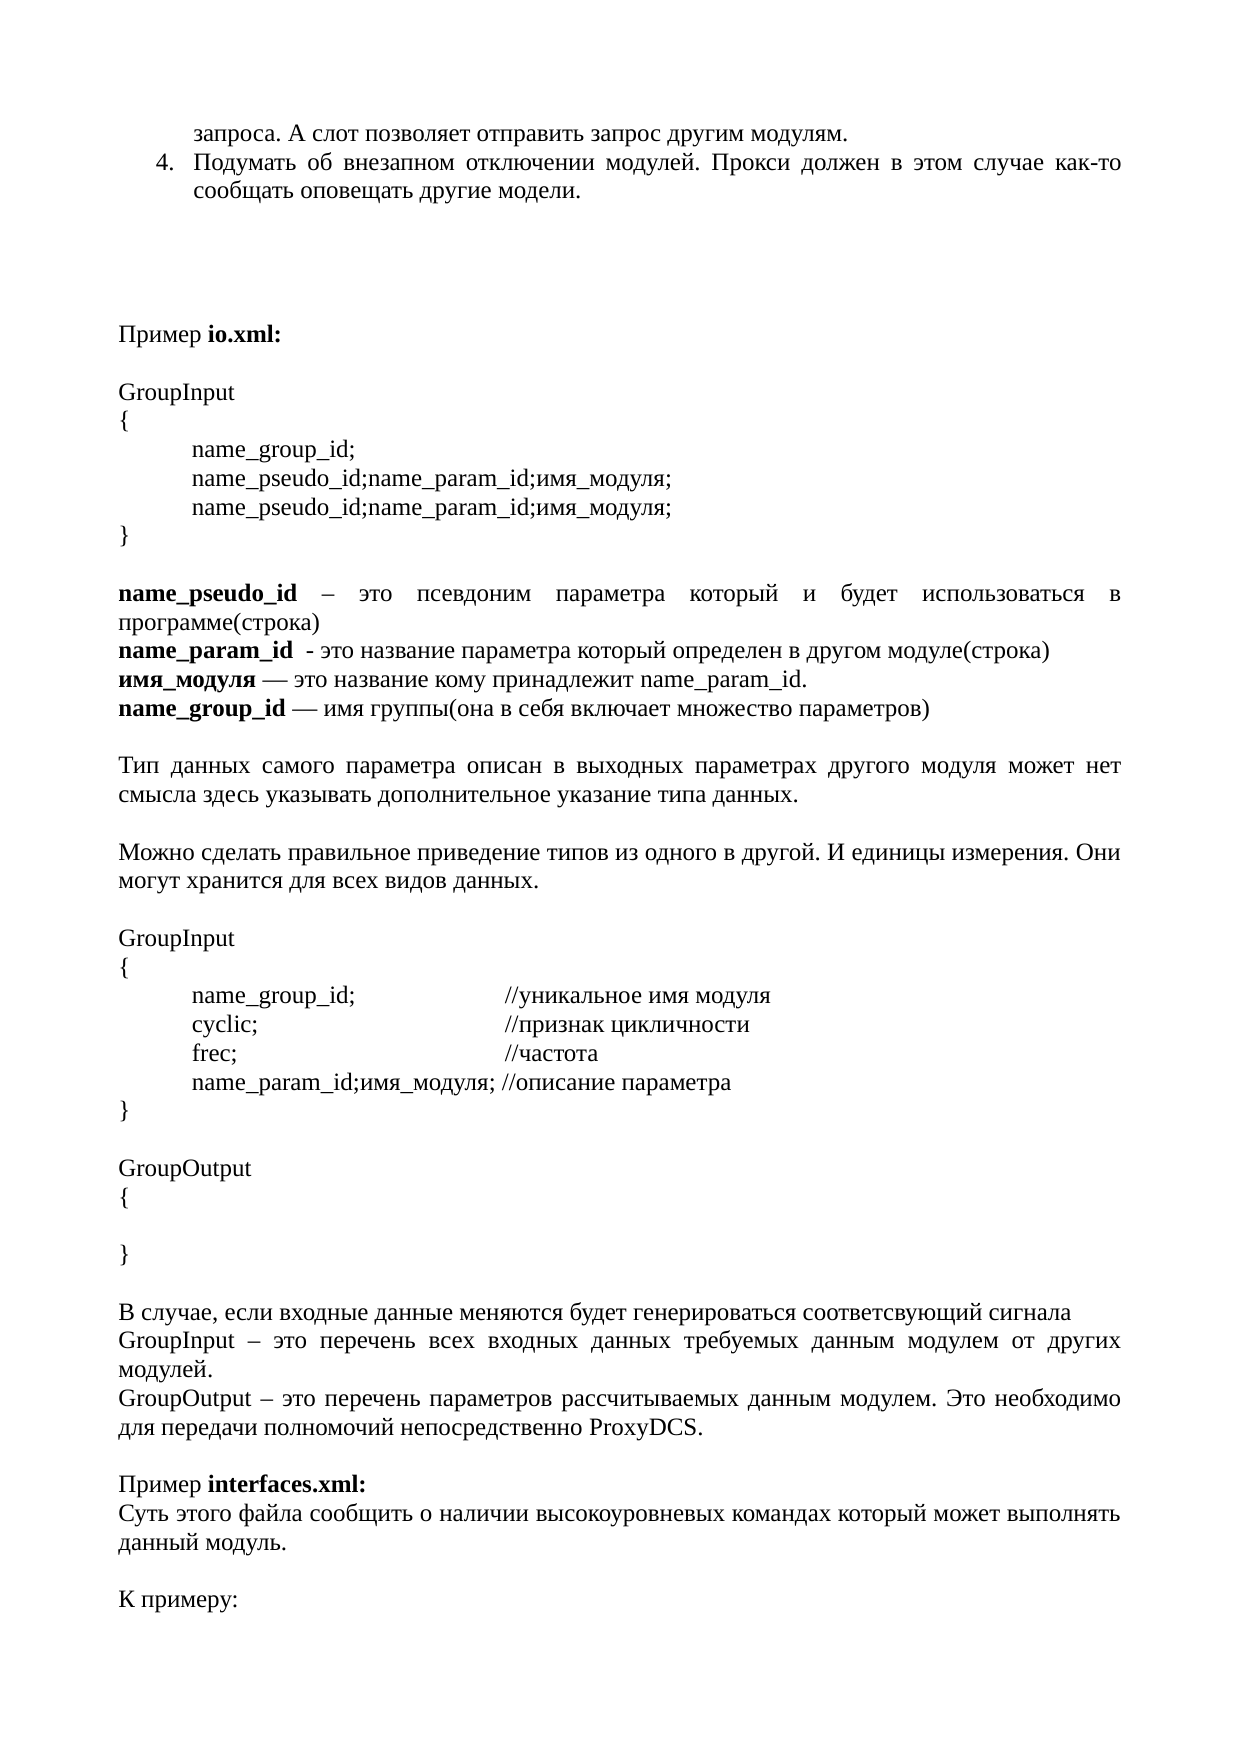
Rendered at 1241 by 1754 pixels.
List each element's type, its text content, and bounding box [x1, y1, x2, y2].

text Тип данных самого параметра описан в выходных параметрах другого модуля может нет смысла здесь указывать дополнительное указание типа данных. [118, 751, 1122, 808]
text GroupInput [118, 377, 1122, 406]
text имя_модуля — это название кому принадлежит name_param_id. [118, 664, 1122, 693]
text Суть этого файла сообщить о наличии высокоуровневых командах который может выполнять данный модуль. [118, 1498, 1122, 1556]
list запроса. А слот позволяет отправить запрос другим модулям. [156, 118, 1122, 147]
list Подумать об внезапном отключении модулей. Прокси должен в этом случае как-то сообщать оповещать другие модели. [156, 147, 1122, 204]
text Можно сделать правильное приведение типов из одного в другой. И единицы измерения. Они могут хранится для всех видов данных. [118, 837, 1122, 894]
text name_group_id — имя группы(она в себя включает множество параметров) [118, 693, 1122, 722]
text name_group_id; [118, 434, 1122, 463]
text name_pseudo_id;name_param_id;имя_модуля; [118, 463, 1122, 492]
text { [118, 406, 1122, 434]
text GroupOutput [118, 1153, 1122, 1182]
text { [118, 1182, 1122, 1211]
text В случае, если входные данные меняются будет генерироваться соответсвующий сигнала [118, 1297, 1122, 1326]
text frec; //частота [118, 1038, 1122, 1067]
text name_pseudo_id – это псевдоним параметра который и будет использоваться в программе(строка) [118, 578, 1122, 636]
text Пример interfaces.xml: [118, 1469, 1122, 1498]
text name_param_id;имя_модуля; //описание параметра [118, 1067, 1122, 1096]
text } [118, 1096, 1122, 1124]
text { [118, 952, 1122, 981]
text } [118, 1239, 1122, 1268]
text } [118, 521, 1122, 549]
text cyclic; //признак цикличности [118, 1009, 1122, 1038]
text GroupInput – это перечень всех входных данных требуемых данным модулем от других модулей. [118, 1326, 1122, 1383]
text name_group_id; //уникальное имя модуля [118, 981, 1122, 1009]
text name_pseudo_id;name_param_id;имя_модуля; [118, 492, 1122, 521]
text name_param_id - это название параметра который определен в другом модуле(строка) [118, 636, 1122, 664]
text К примеру: [118, 1584, 1122, 1613]
text Пример io.xml: [118, 319, 1122, 348]
text GroupOutput – это перечень параметров рассчитываемых данным модулем. Это необходимо для передачи полномочий непосредственно ProxyDCS. [118, 1383, 1122, 1441]
text GroupInput [118, 923, 1122, 952]
